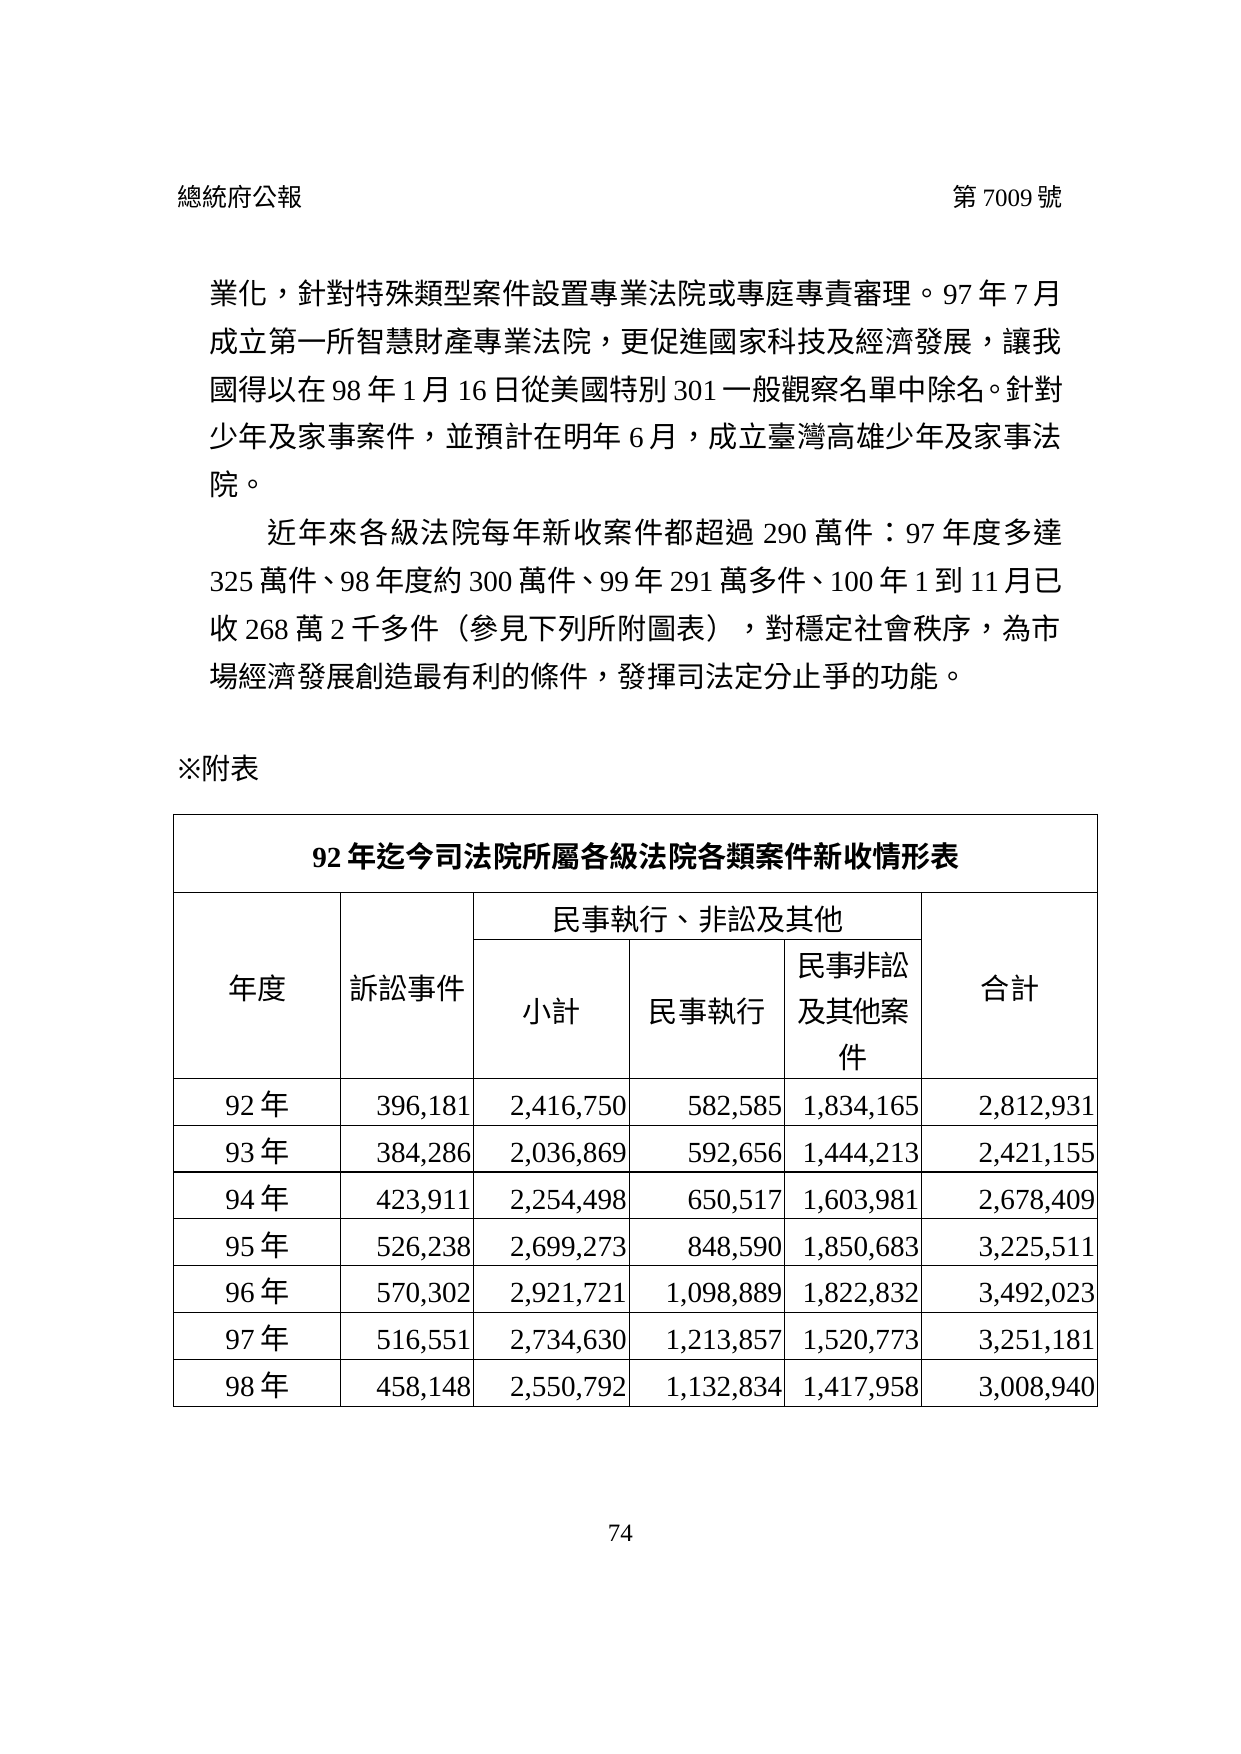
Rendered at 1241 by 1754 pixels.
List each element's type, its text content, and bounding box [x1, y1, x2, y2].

table_cell 592,656 [630, 1126, 784, 1171]
text ※附表 [177, 743, 1063, 789]
table_cell 570,302 [341, 1266, 473, 1312]
table_cell 2,921,721 [474, 1266, 629, 1312]
table_cell 95年 [174, 1219, 340, 1265]
table_cell 458,148 [341, 1360, 473, 1406]
table_cell 93年 [174, 1126, 340, 1171]
table_cell 2,550,792 [474, 1360, 629, 1406]
table_cell 1,822,832 [785, 1266, 921, 1312]
table_cell 2,421,155 [922, 1126, 1097, 1171]
table_cell 423,911 [341, 1173, 473, 1218]
table_cell 民事非訟及其他案件 [785, 940, 921, 1078]
table_cell 民事執行、非訟及其他 [474, 893, 921, 939]
table_cell 650,517 [630, 1173, 784, 1218]
table_cell 合計 [922, 893, 1097, 1078]
table_cell 年度 [174, 893, 340, 1078]
table_cell 3,251,181 [922, 1313, 1097, 1359]
table_cell 516,551 [341, 1313, 473, 1359]
table_cell 3,225,511 [922, 1219, 1097, 1265]
table_cell 98年 [174, 1360, 340, 1406]
table_cell 1,444,213 [785, 1126, 921, 1171]
table_cell 1,213,857 [630, 1313, 784, 1359]
table_cell 民事執行 [630, 940, 784, 1078]
table_cell 1,098,889 [630, 1266, 784, 1312]
table_cell 2,812,931 [922, 1079, 1097, 1124]
table_cell 2,036,869 [474, 1126, 629, 1171]
table_cell 2,678,409 [922, 1173, 1097, 1218]
table_cell 3,492,023 [922, 1266, 1097, 1312]
table_cell 1,417,958 [785, 1360, 921, 1406]
table_cell 1,132,834 [630, 1360, 784, 1406]
table_cell 1,850,683 [785, 1219, 921, 1265]
table_cell 1,834,165 [785, 1079, 921, 1124]
table_cell 1,520,773 [785, 1313, 921, 1359]
table_cell 582,585 [630, 1079, 784, 1124]
table_cell 2,699,273 [474, 1219, 629, 1265]
text 業化，針對特殊類型案件設置專業法院或專庭專責審理。97年7月成立第一所智慧財產專業法院，更促進國家科技及經濟發展，讓我國得以在98年1月16日從美國特別301一般觀察名單中除名。針對少年及家事案件，並預計在明年6月，成立臺灣高雄少年及家事法院。 [209, 266, 1063, 505]
table_cell 1,603,981 [785, 1173, 921, 1218]
table_cell 小計 [474, 940, 629, 1078]
table_cell 396,181 [341, 1079, 473, 1124]
table_cell 3,008,940 [922, 1360, 1097, 1406]
text 近年來各級法院每年新收案件都超過290萬件：97年度多達325萬件、98年度約300萬件、99年291萬多件、100年1到11月已收268萬2千多件（參見下列所附圖表），對穩定社會秩序，為市場經濟發展創造最有利的條件，發揮司法定分止爭的功能。 [209, 505, 1063, 697]
table_cell 2,254,498 [474, 1173, 629, 1218]
table_cell 848,590 [630, 1219, 784, 1265]
table_cell 2,416,750 [474, 1079, 629, 1124]
table_cell 2,734,630 [474, 1313, 629, 1359]
table_cell 94年 [174, 1173, 340, 1218]
table_cell 384,286 [341, 1126, 473, 1171]
table_cell 92年 [174, 1079, 340, 1124]
table_cell 526,238 [341, 1219, 473, 1265]
table_header 92年迄今司法院所屬各級法院各類案件新收情形表 [174, 815, 1097, 892]
table_cell 96年 [174, 1266, 340, 1312]
table_cell 97年 [174, 1313, 340, 1359]
table_cell 訴訟事件 [341, 893, 473, 1078]
